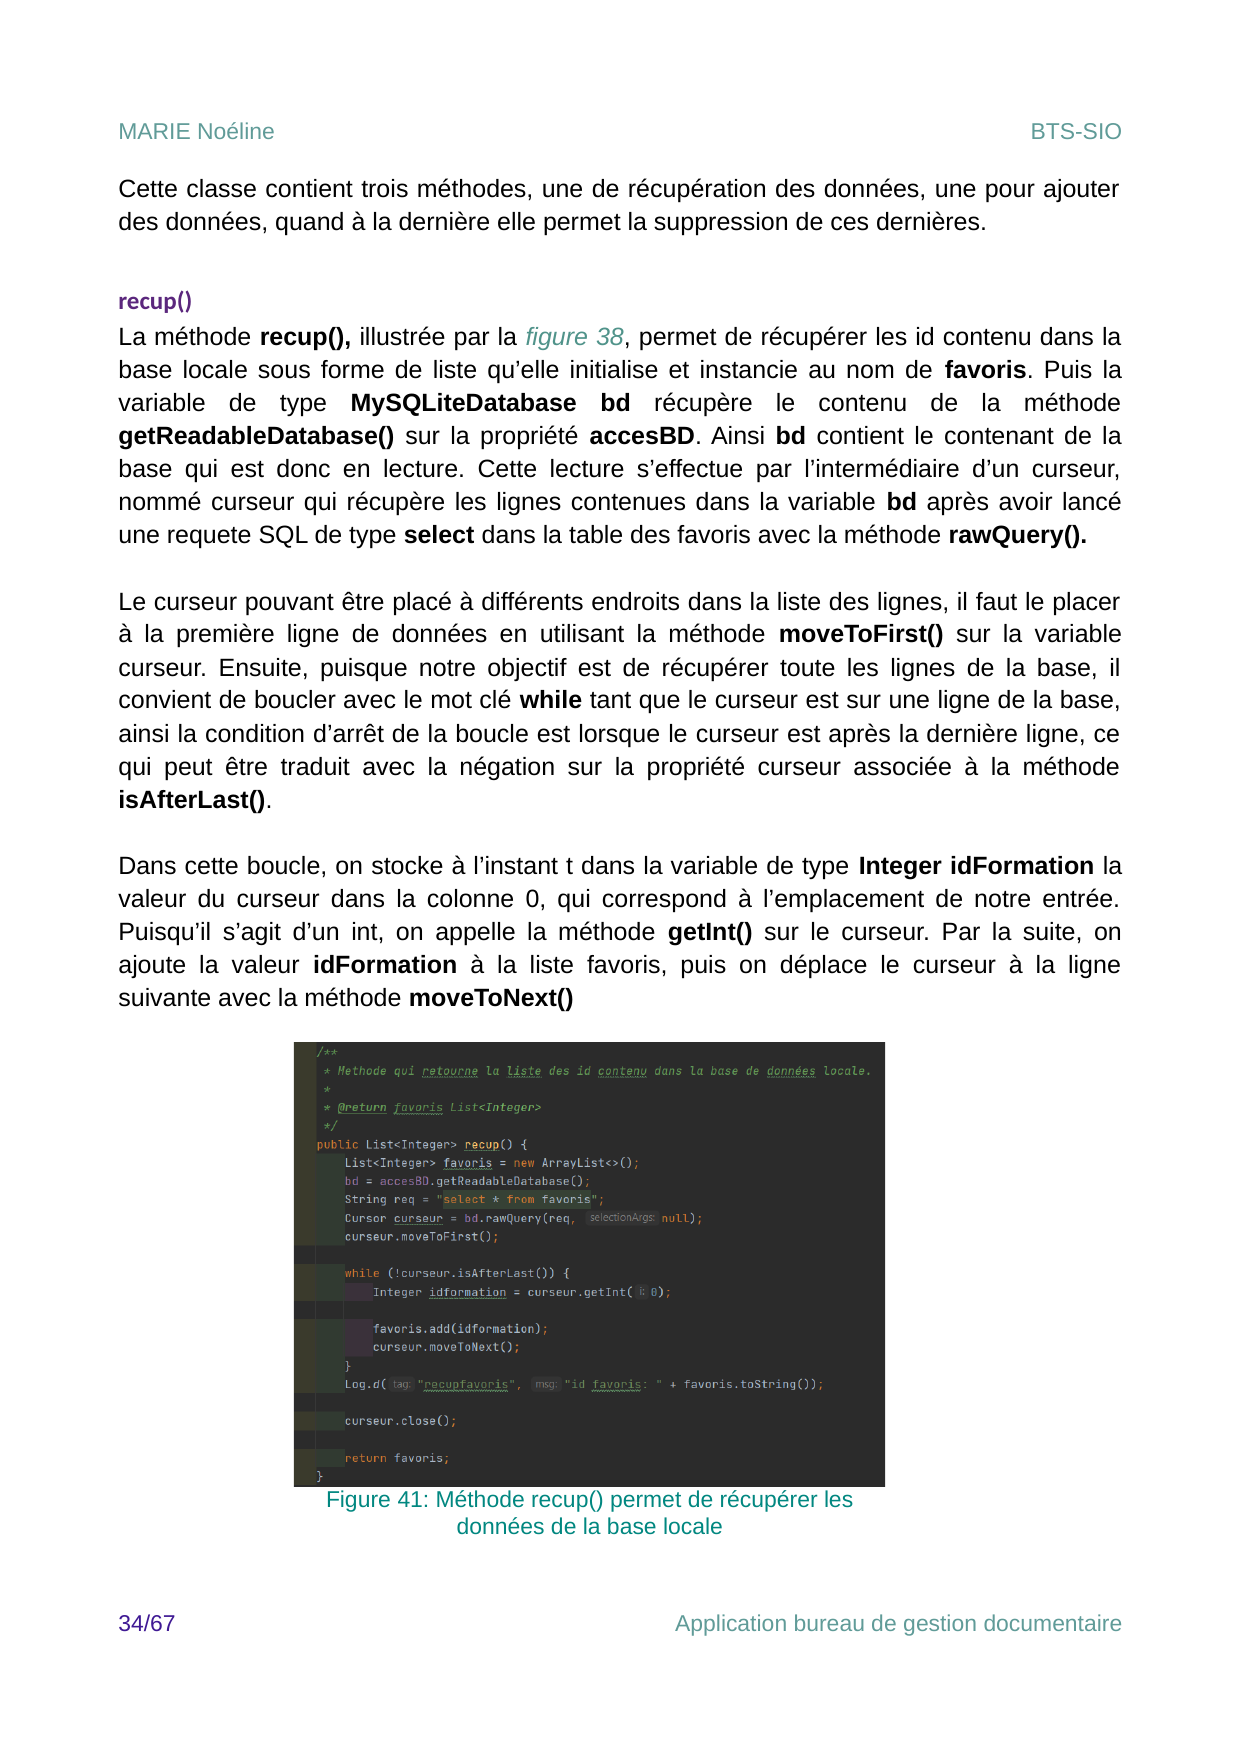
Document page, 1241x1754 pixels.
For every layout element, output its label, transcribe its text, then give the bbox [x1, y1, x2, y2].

picture [293, 1042, 886, 1487]
text Cette classe contient trois méthodes, une de récupération des données, une pour ajouter des données, quand à la dernière elle permet la suppression de ces dernières. [118, 174, 1122, 236]
subtitle recup() [118, 286, 1122, 316]
text La méthode recup(), illustrée par la figure 38, permet de récupérer les id contenu dans la base locale sous forme de liste qu’elle initialise et instancie au nom de favoris. Puis la variable de type MySQLiteDatabase bd récupère le contenu de la méthode getReadableDatabase() sur la propriété accesBD. Ainsi bd contient le contenant de la base qui est donc en lecture. Cette lecture s’effectue par l’intermédiaire d’un curseur, nommé curseur qui récupère les lignes contenues dans la variable bd après avoir lancé une requete SQL de type select dans la table des favoris avec la méthode rawQuery(). [118, 322, 1122, 549]
text Dans cette boucle, on stocke à l’instant t dans la variable de type Integer idFormation la valeur du curseur dans la colonne 0, qui correspond à l’emplacement de notre entrée. Puisqu’il s’agit d’un int, on appelle la méthode getInt() sur le curseur. Par la suite, on ajoute la valeur idFormation à la liste favoris, puis on déplace le curseur à la ligne suivante avec la méthode moveToNext() [118, 851, 1122, 1011]
text Figure 41: Méthode recup() permet de récupérer les données de la base locale [294, 1487, 885, 1539]
text Le curseur pouvant être placé à différents endroits dans la liste des lignes, il faut le placer à la première ligne de données en utilisant la méthode moveToFirst() sur la variable curseur. Ensuite, puisque notre objectif est de récupérer toute les lignes de la base, il convient de boucler avec le mot clé while tant que le curseur est sur une ligne de la base, ainsi la condition d’arrêt de la boucle est lorsque le curseur est après la dernière ligne, ce qui peut être traduit avec la négation sur la propriété curseur associée à la méthode isAfterLast(). [118, 586, 1122, 813]
